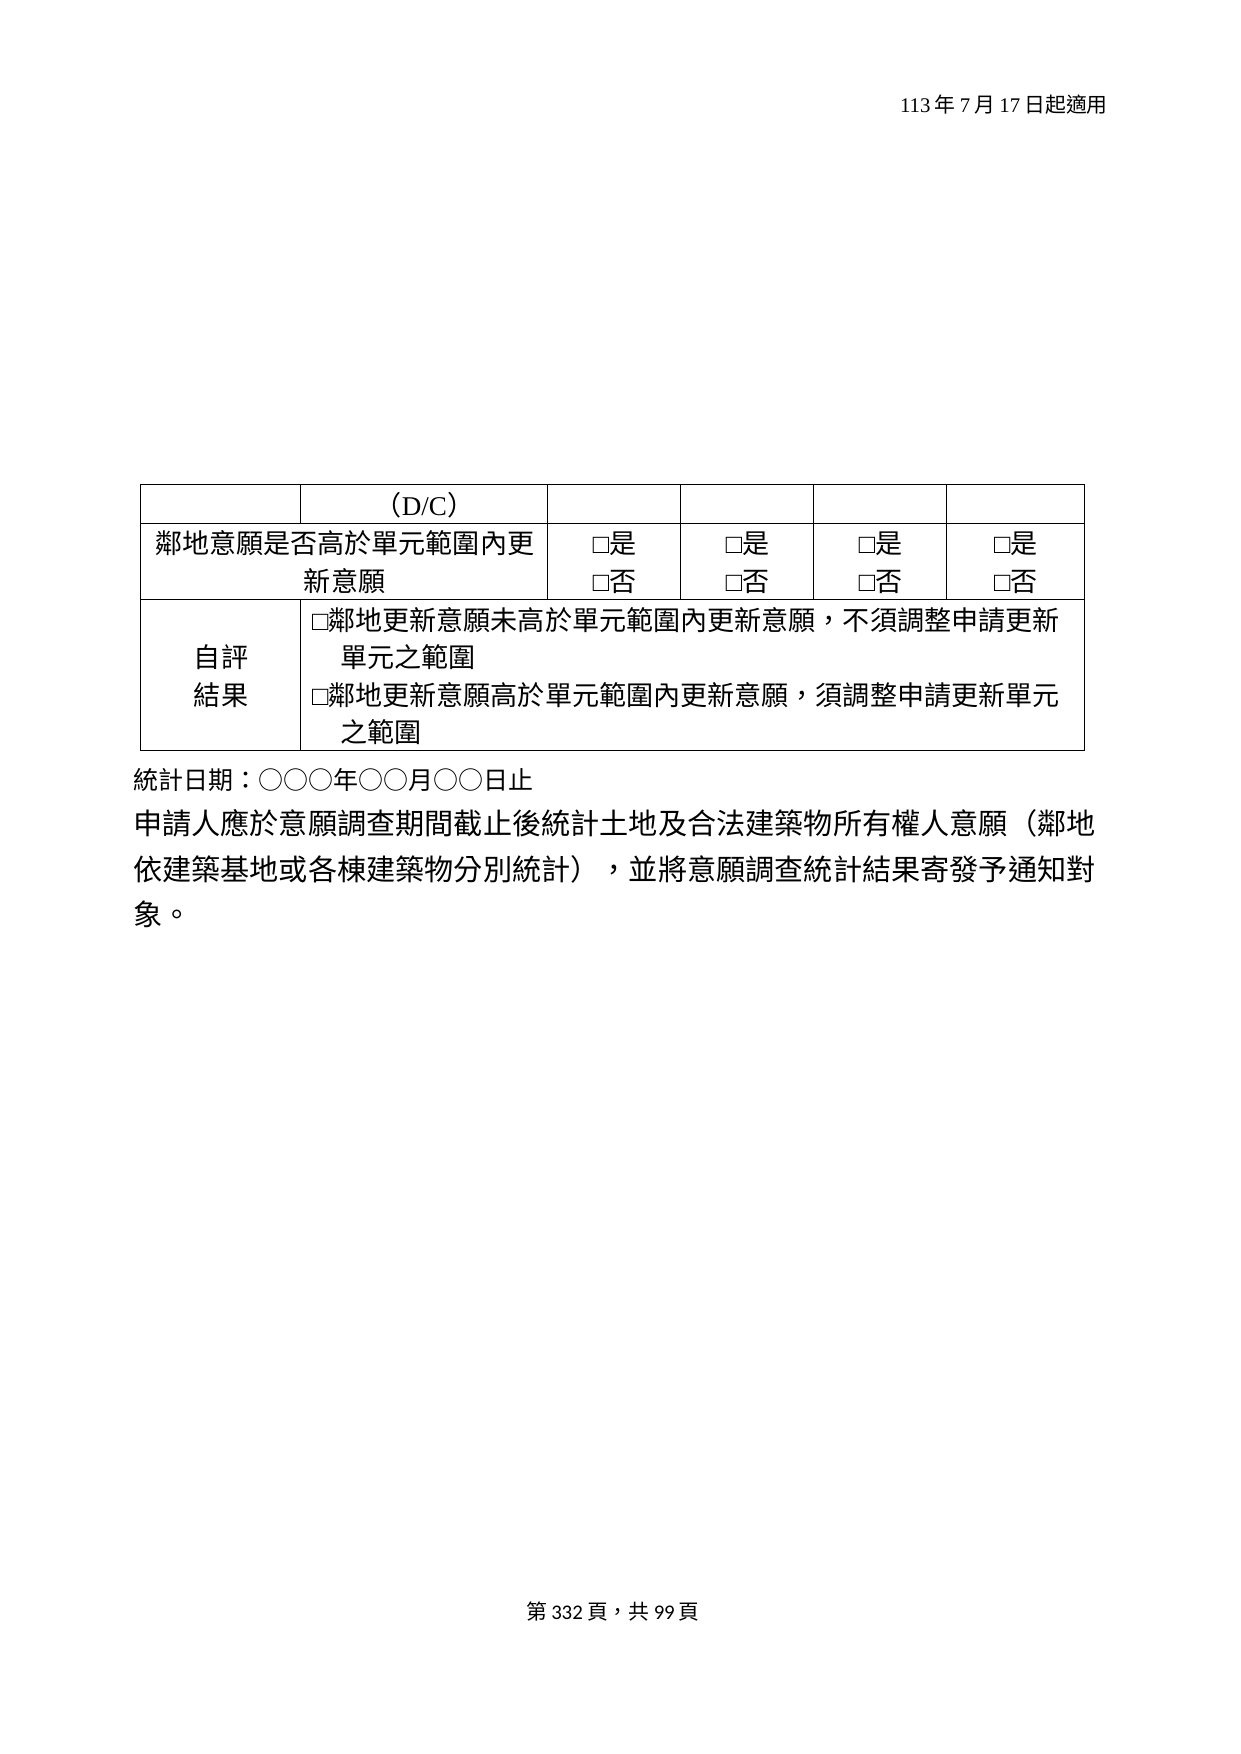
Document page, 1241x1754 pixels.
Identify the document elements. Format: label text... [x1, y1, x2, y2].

table_cell □是 □否 [814, 524, 946, 599]
table_cell □鄰地更新意願未高於單元範圍內更新意願，不須調整申請更新單元之範圍 □鄰地更新意願高於單元範圍內更新意願，須調整申請更新單元之範圍 [301, 600, 1084, 750]
text 申請人應於意願調查期間截止後統計土地及合法建築物所有權人意願（鄰地依建築基地或各棟建築物分別統計），並將意願調查統計結果寄發予通知對象。 [133, 797, 1107, 934]
table_cell [548, 485, 680, 523]
table_cell [814, 485, 946, 523]
table_cell □是 □否 [681, 524, 813, 599]
text 統計日期：○○○年○○月○○日止 [118, 751, 1107, 797]
table_cell 鄰地意願是否高於單元範圍內更新意願 [141, 524, 547, 599]
table_cell [141, 485, 300, 523]
table_cell [947, 485, 1084, 523]
table_cell □是 □否 [548, 524, 680, 599]
table_cell □是 □否 [947, 524, 1084, 599]
table_cell （D/C） [301, 485, 547, 523]
table_cell [681, 485, 813, 523]
table_cell 自評 結果 [141, 600, 300, 750]
